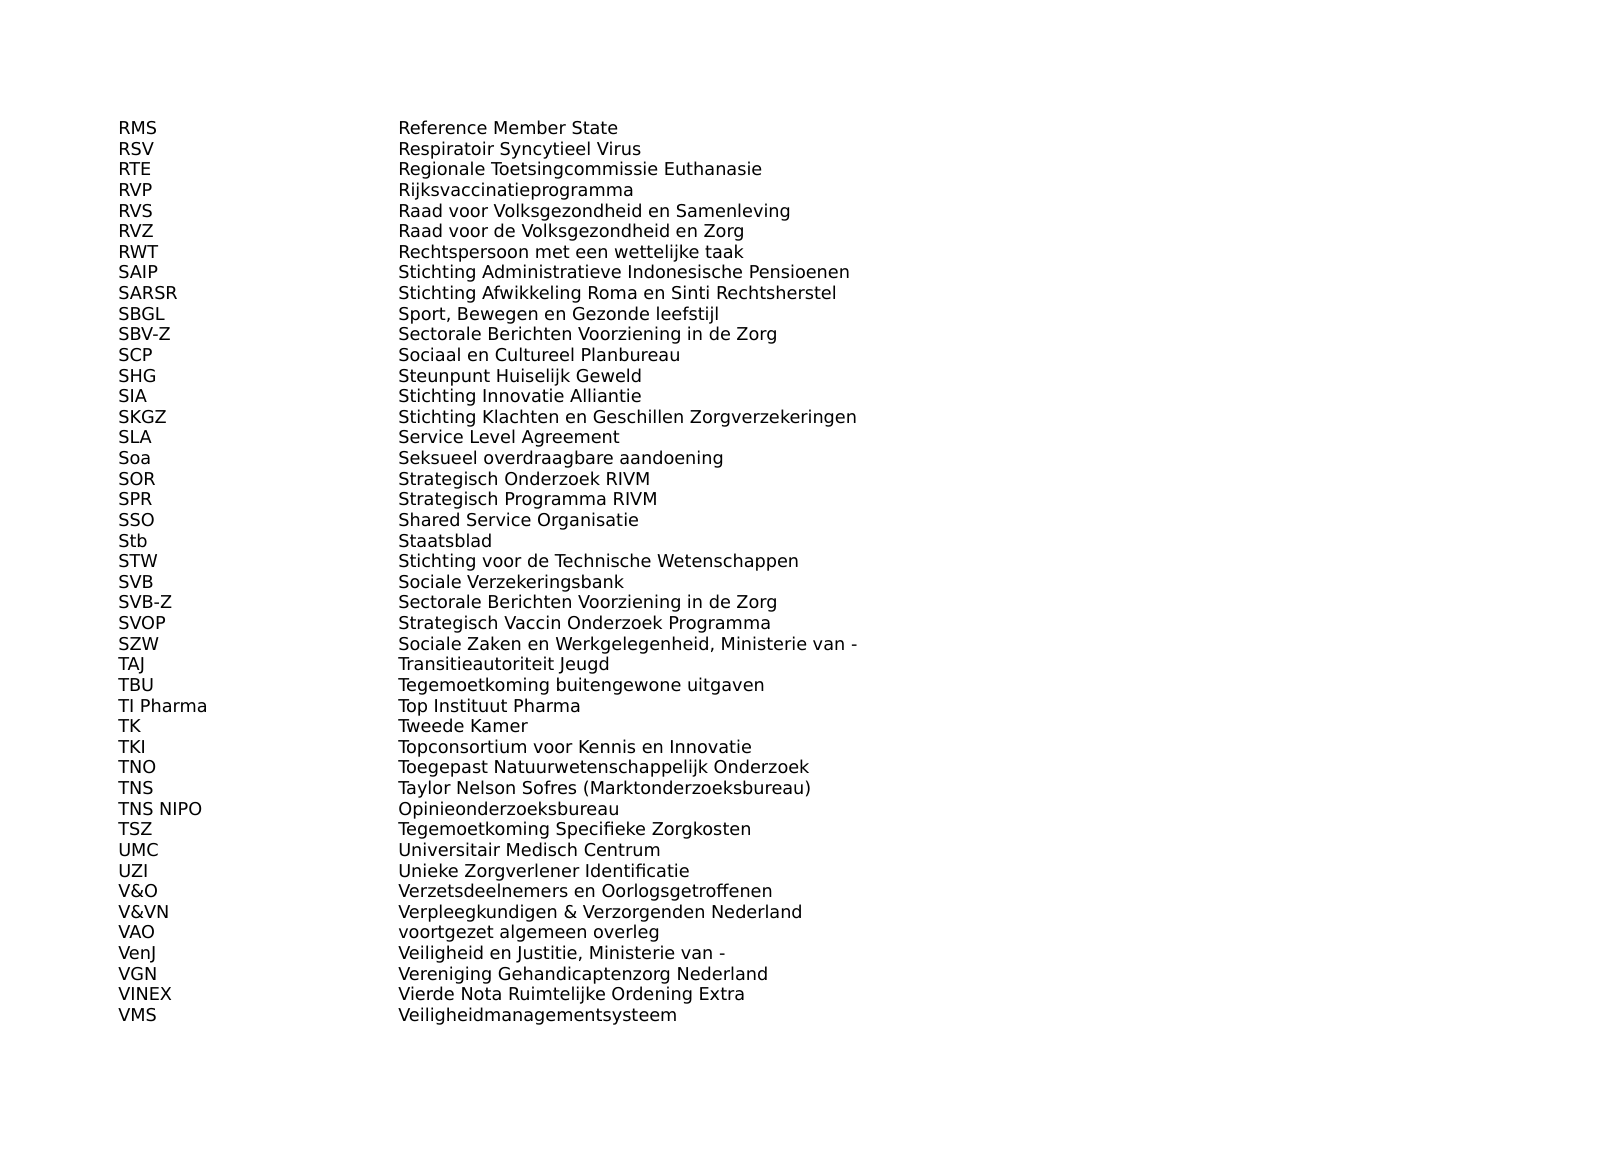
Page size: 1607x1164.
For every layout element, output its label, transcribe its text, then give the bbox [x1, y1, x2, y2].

table_cell Opinieonderzoeksbureau [392, 799, 1488, 819]
table_cell voortgezet algemeen overleg [392, 923, 1488, 943]
table_cell V&VN [118, 902, 392, 922]
table_cell RVZ [118, 221, 392, 242]
table_cell V&O [118, 881, 392, 902]
table_cell Sectorale Berichten Voorziening in de Zorg [392, 593, 1488, 613]
table_cell TNS [118, 778, 392, 799]
table_cell SARSR [118, 283, 392, 304]
table_cell SCP [118, 345, 392, 366]
table_cell RSV [118, 139, 392, 159]
table_cell Regionale Toetsingcommissie Euthanasie [392, 159, 1488, 180]
table_cell Taylor Nelson Sofres (Marktonderzoeksbureau) [392, 778, 1488, 799]
table_cell Stichting Innovatie Alliantie [392, 386, 1488, 407]
table_cell Tegemoetkoming Specifieke Zorgkosten [392, 819, 1488, 840]
table_cell SVB [118, 572, 392, 592]
table_cell Verzetsdeelnemers en Oorlogsgetroffenen [392, 881, 1488, 902]
table_cell Sociaal en Cultureel Planbureau [392, 345, 1488, 366]
table_cell Vierde Nota Ruimtelijke Ordening Extra [392, 984, 1488, 1005]
table_cell SVB-Z [118, 593, 392, 613]
table_cell SHG [118, 366, 392, 386]
table_cell SBGL [118, 304, 392, 324]
table_cell Universitair Medisch Centrum [392, 840, 1488, 861]
table_cell Respiratoir Syncytieel Virus [392, 139, 1488, 159]
table_cell UMC [118, 840, 392, 861]
table_cell RMS [118, 118, 392, 139]
table_cell Verpleegkundigen & Verzorgenden Nederland [392, 902, 1488, 922]
table_cell TI Pharma [118, 696, 392, 716]
table_cell Veiligheidmanagementsysteem [392, 1005, 1488, 1026]
table_cell Seksueel overdraagbare aandoening [392, 448, 1488, 469]
table_cell TK [118, 716, 392, 737]
table_cell Vereniging Gehandicaptenzorg Nederland [392, 964, 1488, 984]
table_cell SAIP [118, 263, 392, 283]
table_cell Rijksvaccinatieprogramma [392, 180, 1488, 201]
table_cell SIA [118, 386, 392, 407]
table_cell VINEX [118, 984, 392, 1005]
table_cell Stichting voor de Technische Wetenschappen [392, 551, 1488, 572]
table_cell Shared Service Organisatie [392, 510, 1488, 531]
table_cell VGN [118, 964, 392, 984]
table_cell TNO [118, 758, 392, 778]
table_cell Stichting Afwikkeling Roma en Sinti Rechtsherstel [392, 283, 1488, 304]
table_cell Service Level Agreement [392, 428, 1488, 448]
table_cell TBU [118, 675, 392, 696]
table_cell SPR [118, 489, 392, 510]
table_cell Stichting Administratieve Indonesische Pensioenen [392, 263, 1488, 283]
table_cell SLA [118, 428, 392, 448]
table_cell VMS [118, 1005, 392, 1026]
table_cell VenJ [118, 943, 392, 964]
table_cell STW [118, 551, 392, 572]
table_cell VAO [118, 923, 392, 943]
table_cell RTE [118, 159, 392, 180]
table_cell RVS [118, 201, 392, 221]
table_cell Transitieautoriteit Jeugd [392, 654, 1488, 675]
table_cell Sectorale Berichten Voorziening in de Zorg [392, 324, 1488, 345]
table_cell Raad voor de Volksgezondheid en Zorg [392, 221, 1488, 242]
table_cell SVOP [118, 613, 392, 634]
table_cell Raad voor Volksgezondheid en Samenleving [392, 201, 1488, 221]
table_cell SKGZ [118, 407, 392, 427]
table_cell Strategisch Programma RIVM [392, 489, 1488, 510]
table_cell Sport, Bewegen en Gezonde leefstijl [392, 304, 1488, 324]
table_cell SZW [118, 634, 392, 654]
table_cell RVP [118, 180, 392, 201]
table_cell Rechtspersoon met een wettelijke taak [392, 242, 1488, 262]
table_cell Sociale Zaken en Werkgelegenheid, Ministerie van - [392, 634, 1488, 654]
table_cell UZI [118, 861, 392, 881]
table_cell RWT [118, 242, 392, 262]
table_cell SSO [118, 510, 392, 531]
table_cell Soa [118, 448, 392, 469]
table_cell Tegemoetkoming buitengewone uitgaven [392, 675, 1488, 696]
table_cell Reference Member State [392, 118, 1488, 139]
table_cell Steunpunt Huiselijk Geweld [392, 366, 1488, 386]
table_cell TKI [118, 737, 392, 757]
table_cell Veiligheid en Justitie, Ministerie van - [392, 943, 1488, 964]
table_cell Stb [118, 531, 392, 551]
table_cell Staatsblad [392, 531, 1488, 551]
table_cell SBV-Z [118, 324, 392, 345]
table_cell Strategisch Onderzoek RIVM [392, 469, 1488, 489]
table_cell Stichting Klachten en Geschillen Zorgverzekeringen [392, 407, 1488, 427]
table_cell Unieke Zorgverlener Identificatie [392, 861, 1488, 881]
table_cell Sociale Verzekeringsbank [392, 572, 1488, 592]
table_cell Top Instituut Pharma [392, 696, 1488, 716]
table_cell Strategisch Vaccin Onderzoek Programma [392, 613, 1488, 634]
table_cell TNS NIPO [118, 799, 392, 819]
table_cell SOR [118, 469, 392, 489]
table_cell TAJ [118, 654, 392, 675]
table_cell Tweede Kamer [392, 716, 1488, 737]
table_cell Toegepast Natuurwetenschappelijk Onderzoek [392, 758, 1488, 778]
table_cell TSZ [118, 819, 392, 840]
table_cell Topconsortium voor Kennis en Innovatie [392, 737, 1488, 757]
